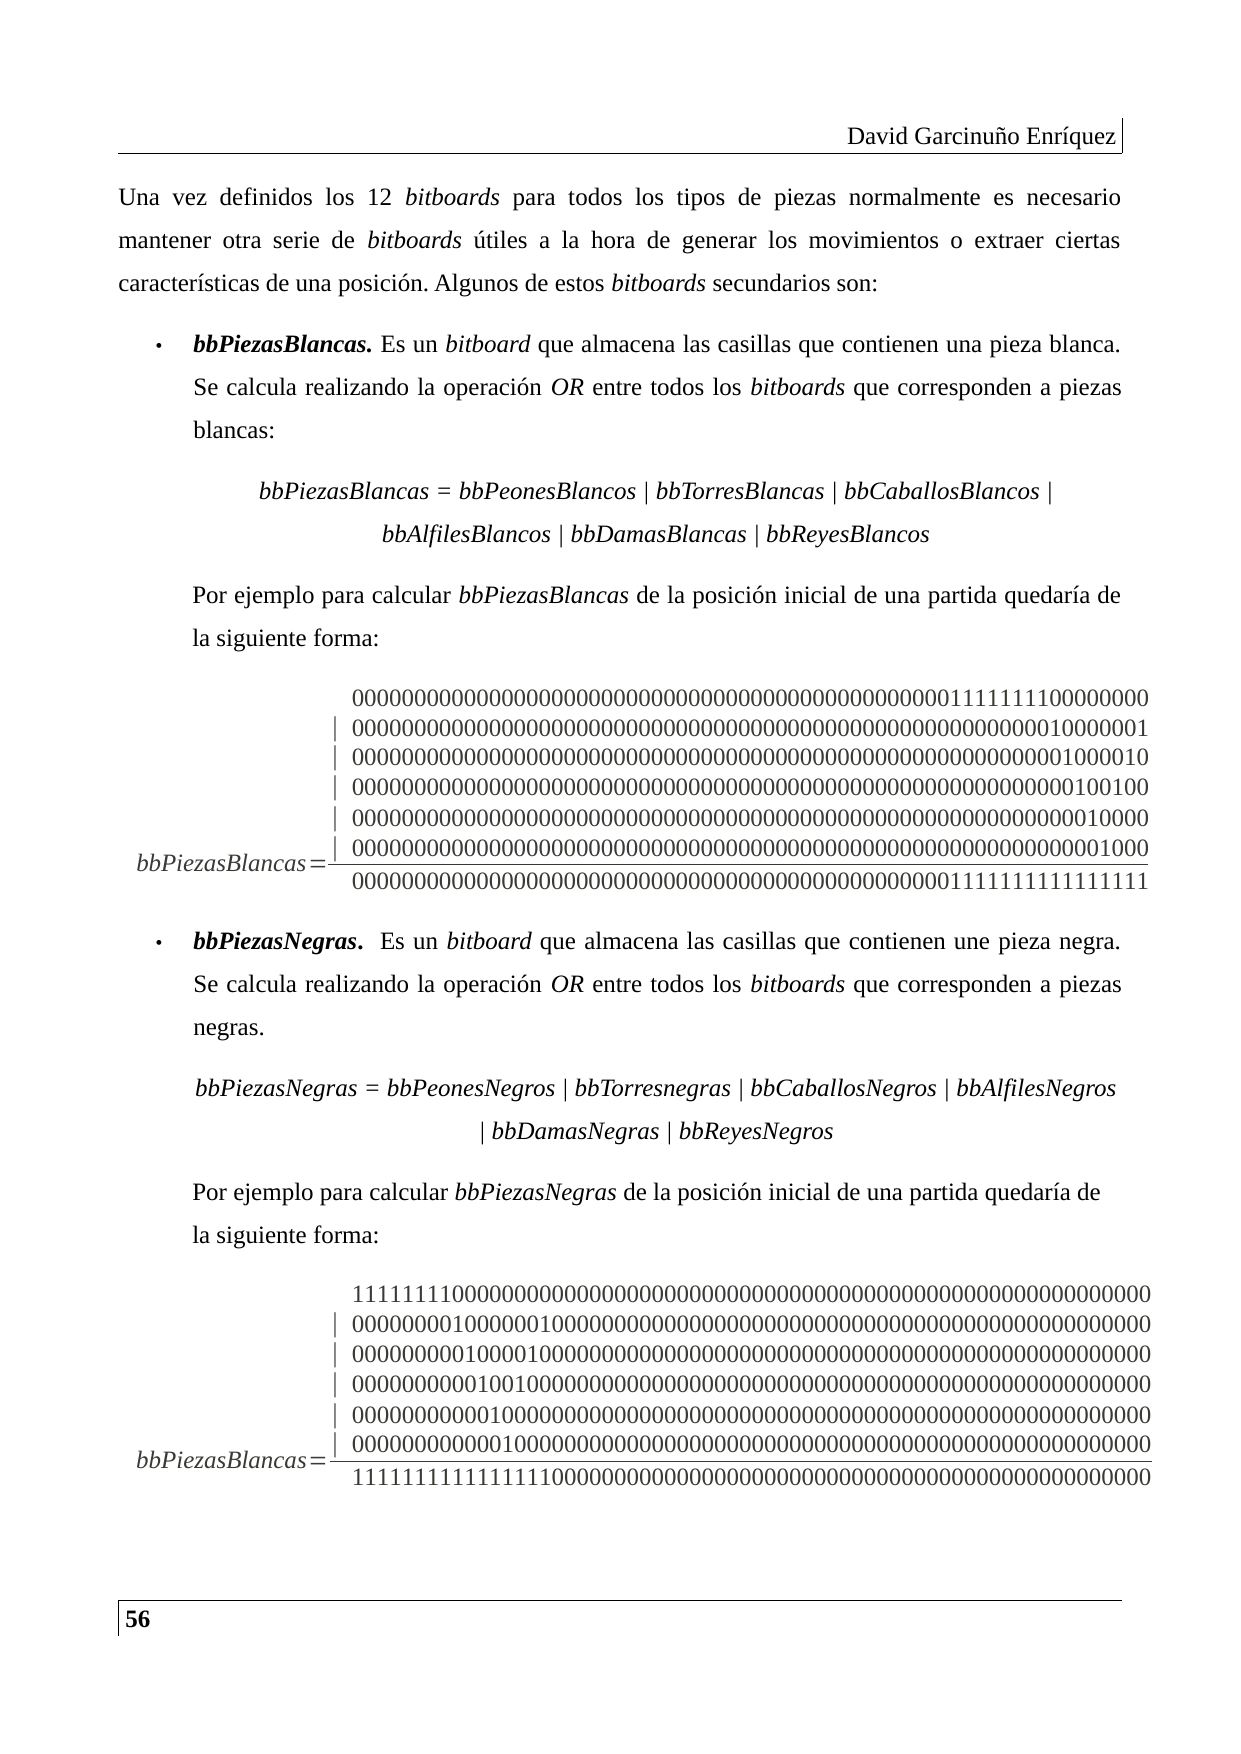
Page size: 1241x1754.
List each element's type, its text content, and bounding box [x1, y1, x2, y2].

text bbPiezasNegras = bbPeonesNegros | bbTorresnegras | bbCaballosNegros | bbAlfilesNegros | bbDamasNegras | bbReyesNegros [192, 1073, 1122, 1145]
text Por ejemplo para calcular bbPiezasBlancas de la posición inicial de una partida quedaría de la siguiente forma: [192, 580, 1122, 652]
text bbPiezasBlancas = bbPeonesBlancos | bbTorresBlancas | bbCaballosBlancos | bbAlfilesBlancos | bbDamasBlancas | bbReyesBlancos [192, 476, 1122, 548]
text Una vez definidos los 12 bitboards para todos los tipos de piezas normalmente es necesario mantener otra serie de bitboards útiles a la hora de generar los movimientos o extraer ciertas características de una posición. Algunos de estos bitboards secundarios son: [118, 182, 1122, 297]
text Por ejemplo para calcular bbPiezasNegras de la posición inicial de una partida quedaría de la siguiente forma: [192, 1177, 1122, 1249]
list bbPiezasNegras. Es un bitboard que almacena las casillas que contienen une pieza negra. Se calcula realizando la operación OR entre todos los bitboards que corresponden a piezas negras. [156, 926, 1122, 1041]
list bbPiezasBlancas. Es un bitboard que almacena las casillas que contienen una pieza blanca. Se calcula realizando la operación OR entre todos los bitboards que corresponden a piezas blancas: [156, 329, 1122, 444]
